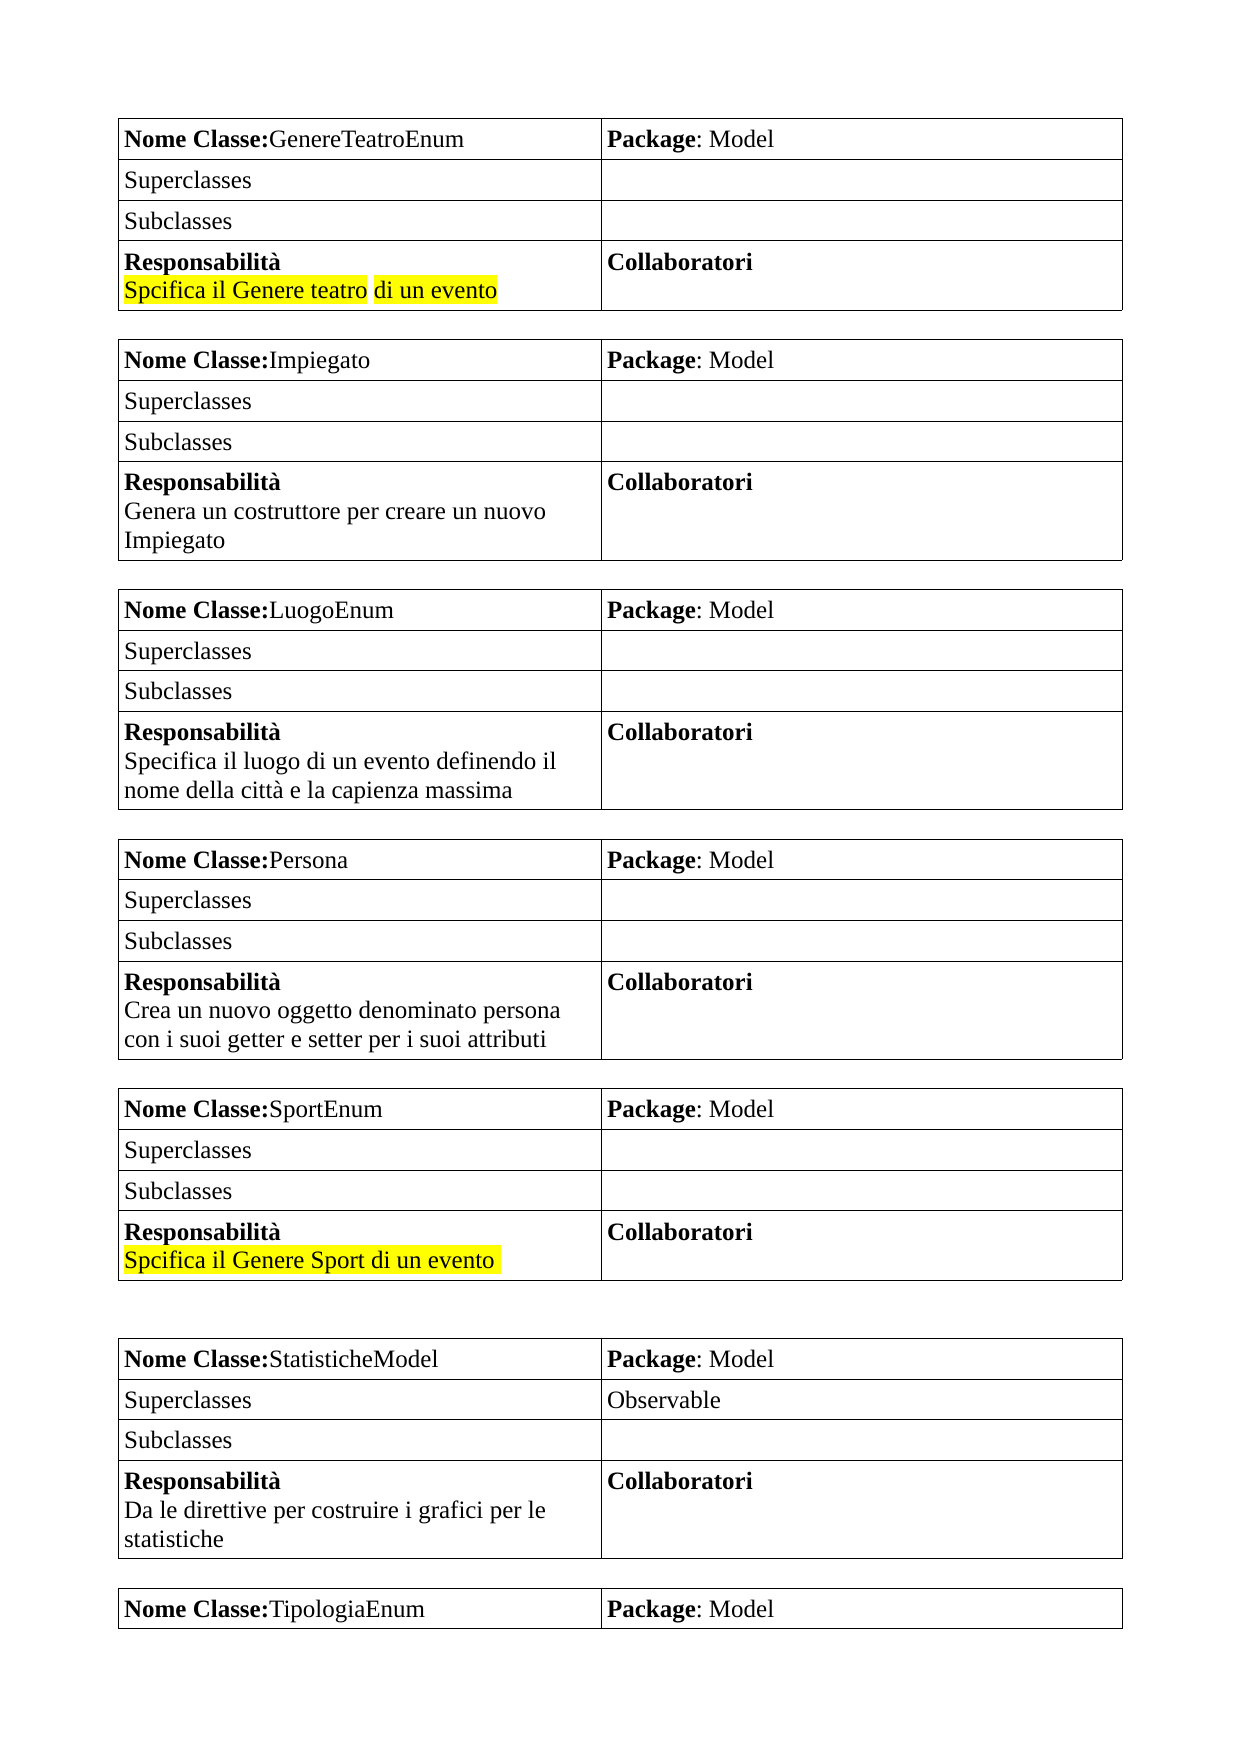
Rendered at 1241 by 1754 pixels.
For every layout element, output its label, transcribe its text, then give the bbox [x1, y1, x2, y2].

table_header Package: Model [602, 1339, 1122, 1378]
table_cell [602, 381, 1122, 421]
table_cell Collaboratori [602, 241, 1122, 310]
table_cell Subclasses [119, 1420, 601, 1460]
table_cell Superclasses [119, 1380, 601, 1419]
table_cell Responsabilità Crea un nuovo oggetto denominato persona con i suoi getter e setter per i suoi attributi [119, 962, 601, 1059]
table_header Nome Classe:TipologiaEnum [119, 1589, 601, 1628]
table_cell [602, 422, 1122, 461]
table_cell Superclasses [119, 381, 601, 421]
table_cell Collaboratori [602, 462, 1122, 559]
table_cell [602, 921, 1122, 961]
table_cell Responsabilità Genera un costruttore per creare un nuovo Impiegato [119, 462, 601, 559]
table_cell Collaboratori [602, 1211, 1122, 1280]
table_header Package: Model [602, 590, 1122, 629]
table_header Package: Model [602, 1589, 1122, 1628]
table_cell Subclasses [119, 422, 601, 461]
table_cell [602, 201, 1122, 240]
table_cell Observable [602, 1380, 1122, 1419]
table_cell [602, 880, 1122, 920]
table_header Nome Classe:SportEnum [119, 1089, 601, 1129]
table_cell [602, 631, 1122, 670]
table_cell Subclasses [119, 921, 601, 961]
table_header Nome Classe:GenereTeatroEnum [119, 119, 601, 159]
table_cell [602, 671, 1122, 711]
table_cell [602, 1420, 1122, 1460]
table_cell Collaboratori [602, 712, 1122, 809]
table_header Package: Model [602, 840, 1122, 879]
table_header Nome Classe:StatisticheModel [119, 1339, 601, 1378]
table_header Package: Model [602, 1089, 1122, 1129]
table_header Nome Classe:Persona [119, 840, 601, 879]
table_cell [602, 160, 1122, 199]
table_header Package: Model [602, 340, 1122, 380]
table_cell Responsabilità Specifica il luogo di un evento definendo il nome della città e la capienza massima [119, 712, 601, 809]
table_cell Superclasses [119, 880, 601, 920]
table_header Package: Model [602, 119, 1122, 159]
table_cell Collaboratori [602, 962, 1122, 1059]
table_cell Subclasses [119, 671, 601, 711]
table_cell Collaboratori [602, 1461, 1122, 1558]
table_cell Responsabilità Spcifica il Genere Sport di un evento [119, 1211, 601, 1280]
table_cell Subclasses [119, 1171, 601, 1210]
table_cell Responsabilità Spcifica il Genere teatro di un evento [119, 241, 601, 310]
table_cell Superclasses [119, 160, 601, 199]
table_cell Responsabilità Da le direttive per costruire i grafici per le statistiche [119, 1461, 601, 1558]
table_cell Subclasses [119, 201, 601, 240]
table_cell Superclasses [119, 631, 601, 670]
table_header Nome Classe:Impiegato [119, 340, 601, 380]
table_header Nome Classe:LuogoEnum [119, 590, 601, 629]
table_cell [602, 1130, 1122, 1169]
table_cell Superclasses [119, 1130, 601, 1169]
table_cell [602, 1171, 1122, 1210]
